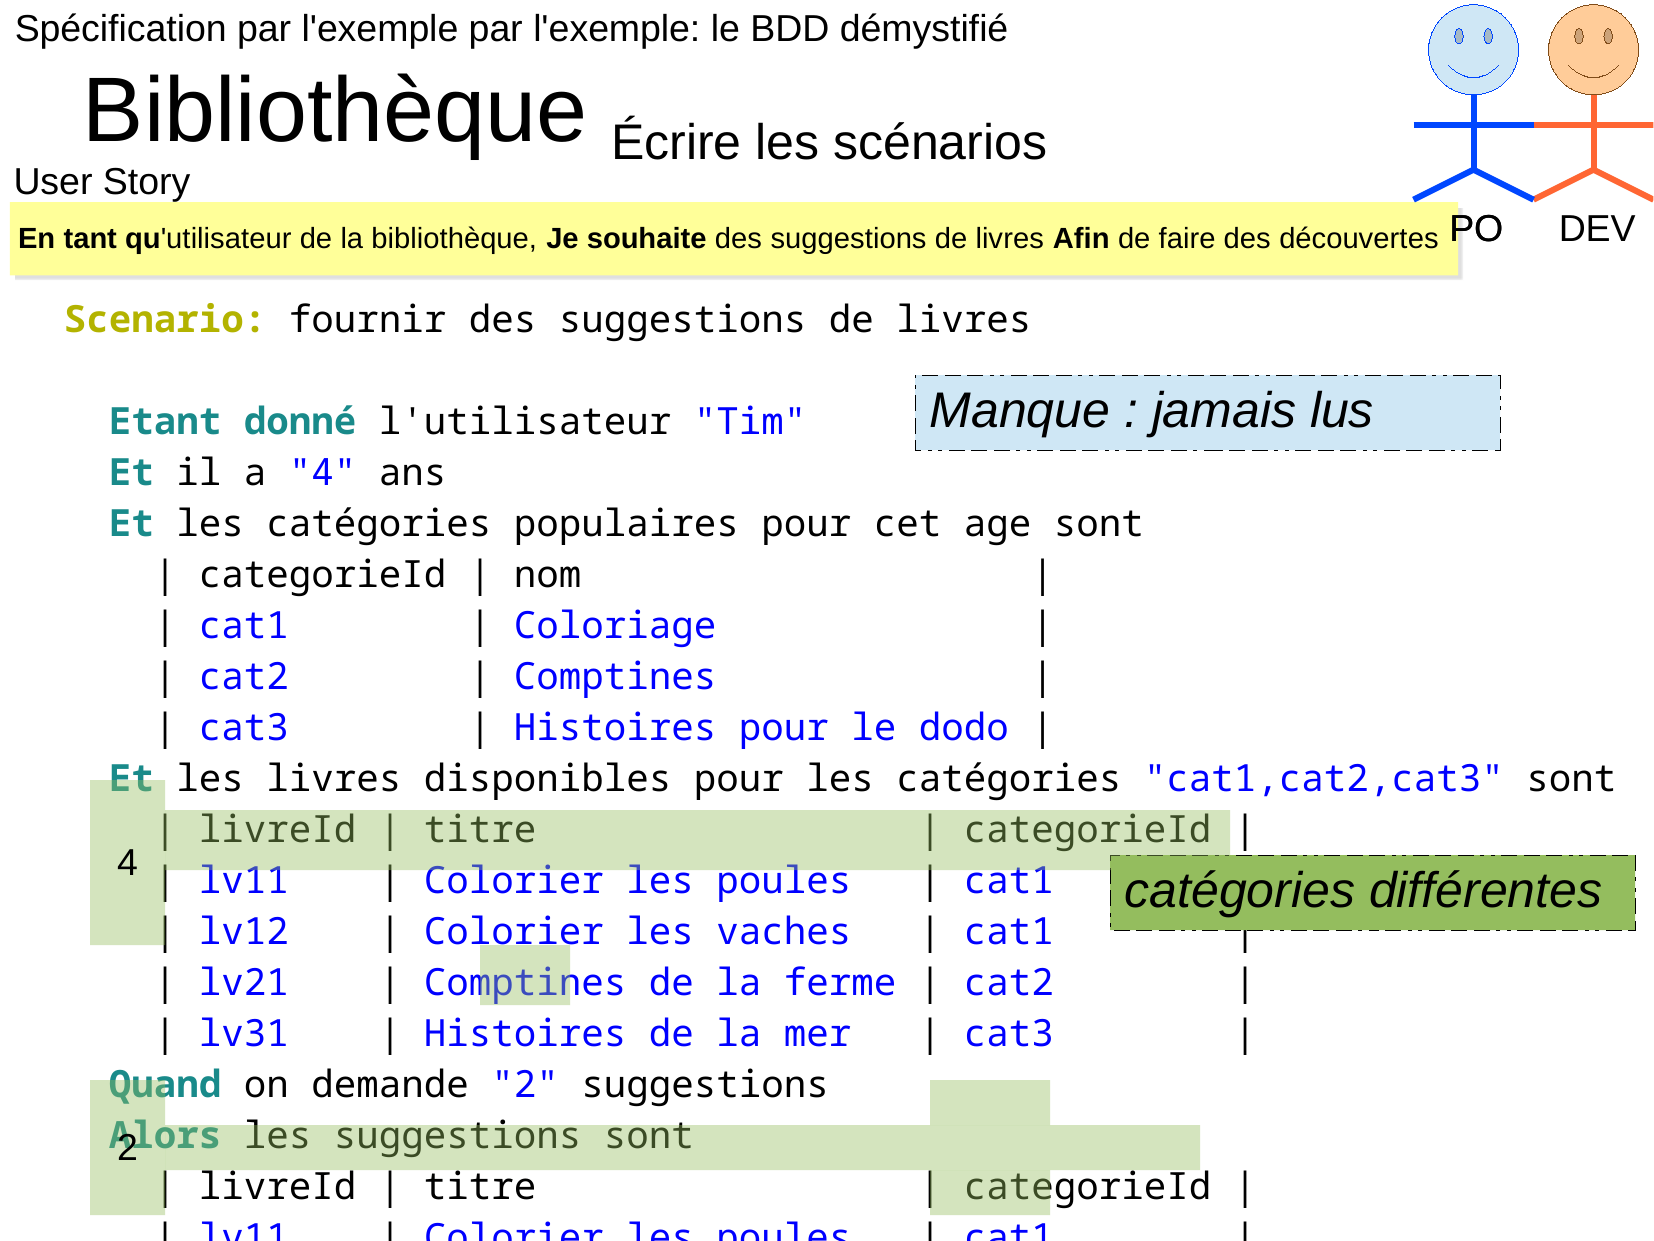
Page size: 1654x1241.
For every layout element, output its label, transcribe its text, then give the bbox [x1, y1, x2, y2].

text_box Manque : jamais lus [915, 375, 1501, 451]
text_box DEV [1534, 199, 1654, 257]
text_box User Story [0, 153, 82, 210]
text_box Scenario: fournir des suggestions de livres Etant donné l'utilisateur "Tim" Et il a "4" ans Et les catégories populaires pour cet age sont | categorieId | nom | | cat1 | Coloriage | | cat2 | Comptines | | cat3 | Histoires pour le dodo | Et les livres disponibles pour les catégories "cat1,cat2,cat3" sont | livreId | titre | categorieId | | lv11 | Colorier les poules | cat1 | | lv12 | Colorier les vaches | cat1 | | lv21 | Comptines de la ferme | cat2 | | lv31 | Histoires de la mer | cat3 | Quand on demande "2" suggestions Alors les suggestions sont | livreId | titre | categorieId | | lv11 | Colorier les poules | cat1 | | | | | | lv21 | Comptines de la ferme | cat2 | [3, 285, 1632, 1241]
text_box 4 [90, 780, 166, 946]
title Bibliothèque [82, 5, 1571, 213]
text_box [480, 945, 571, 1006]
text_box En tant qu'utilisateur de la bibliothèque, Je souhaite des suggestions de livres Afin de faire des découvertes [9, 210, 1459, 276]
text_box PO [1413, 213, 1534, 257]
text_box [1571, 4, 1639, 95]
text_box Spécification par l'exemple par l'exemple: le BDD démystifié [0, 0, 1024, 57]
text_box [165, 1080, 1201, 1216]
text_box Écrire les scénarios [596, 106, 1063, 178]
text_box catégories différentes [1110, 855, 1636, 931]
text_box [165, 810, 1231, 871]
text_box 2 [90, 1080, 166, 1216]
